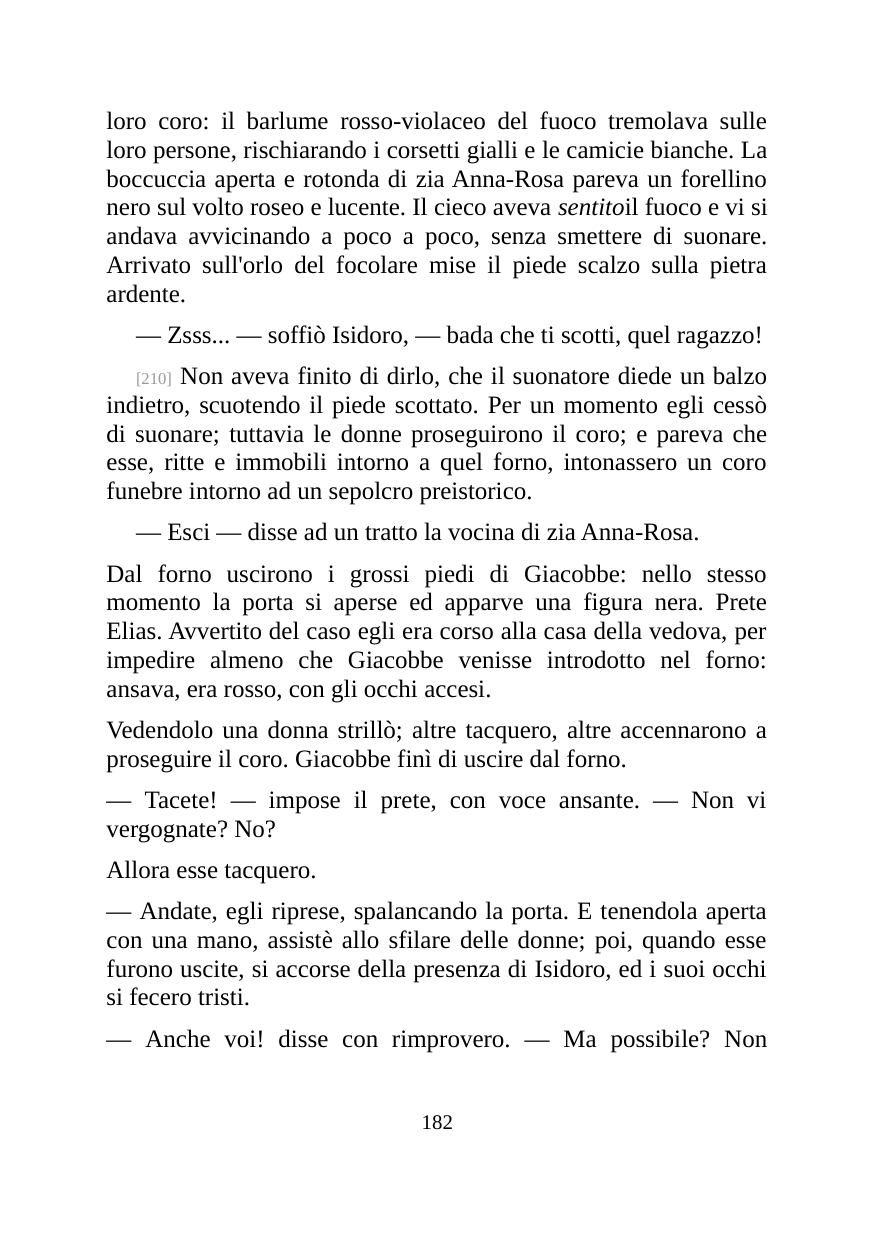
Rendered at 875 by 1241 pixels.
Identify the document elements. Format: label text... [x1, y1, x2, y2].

text ― Anche voi! disse con rimprovero. ― Ma possibile? Non [106, 1024, 768, 1052]
text loro coro: il barlume rosso-violaceo del fuoco tremolava sulle loro persone, rischiarando i corsetti gialli e le camicie bianche. La boccuccia aperta e rotonda di zia Anna-Rosa pareva un forellino nero sul volto roseo e lucente. Il cieco aveva sentitoil fuoco e vi si andava avvicinando a poco a poco, senza smettere di suonare. Arrivato sull'orlo del focolare mise il piede scalzo sulla pietra ardente. [106, 106, 768, 307]
text ― Zsss... ― soffiò Isidoro, ― bada che ti scotti, quel ragazzo! [106, 320, 768, 349]
text ― Andate, egli riprese, spalancando la porta. E tenendola aperta con una mano, assistè allo sfilare delle donne; poi, quando esse furono uscite, si accorse della presenza di Isidoro, ed i suoi occhi si fecero tristi. [106, 896, 768, 1011]
text Vedendolo una donna strillò; altre tacquero, altre accennarono a proseguire il coro. Giacobbe finì di uscire dal forno. [106, 715, 768, 772]
text Allora esse tacquero. [106, 855, 768, 884]
text ― Esci ― disse ad un tratto la vocina di zia Anna-Rosa. [106, 517, 768, 546]
text ― Tacete! ― impose il prete, con voce ansante. ― Non vi vergognate? No? [106, 785, 768, 842]
text Dal forno uscirono i grossi piedi di Giacobbe: nello stesso momento la porta si aperse ed apparve una figura nera. Prete Elias. Avvertito del caso egli era corso alla casa della vedova, per impedire almeno che Giacobbe venisse introdotto nel forno: ansava, era rosso, con gli occhi accesi. [106, 559, 768, 702]
text [210] Non aveva finito di dirlo, che il suonatore diede un balzo indietro, scuotendo il piede scottato. Per un momento egli cessò di suonare; tuttavia le donne proseguirono il coro; e pareva che esse, ritte e immobili intorno a quel forno, intonassero un coro funebre intorno ad un sepolcro preistorico. [106, 361, 768, 505]
